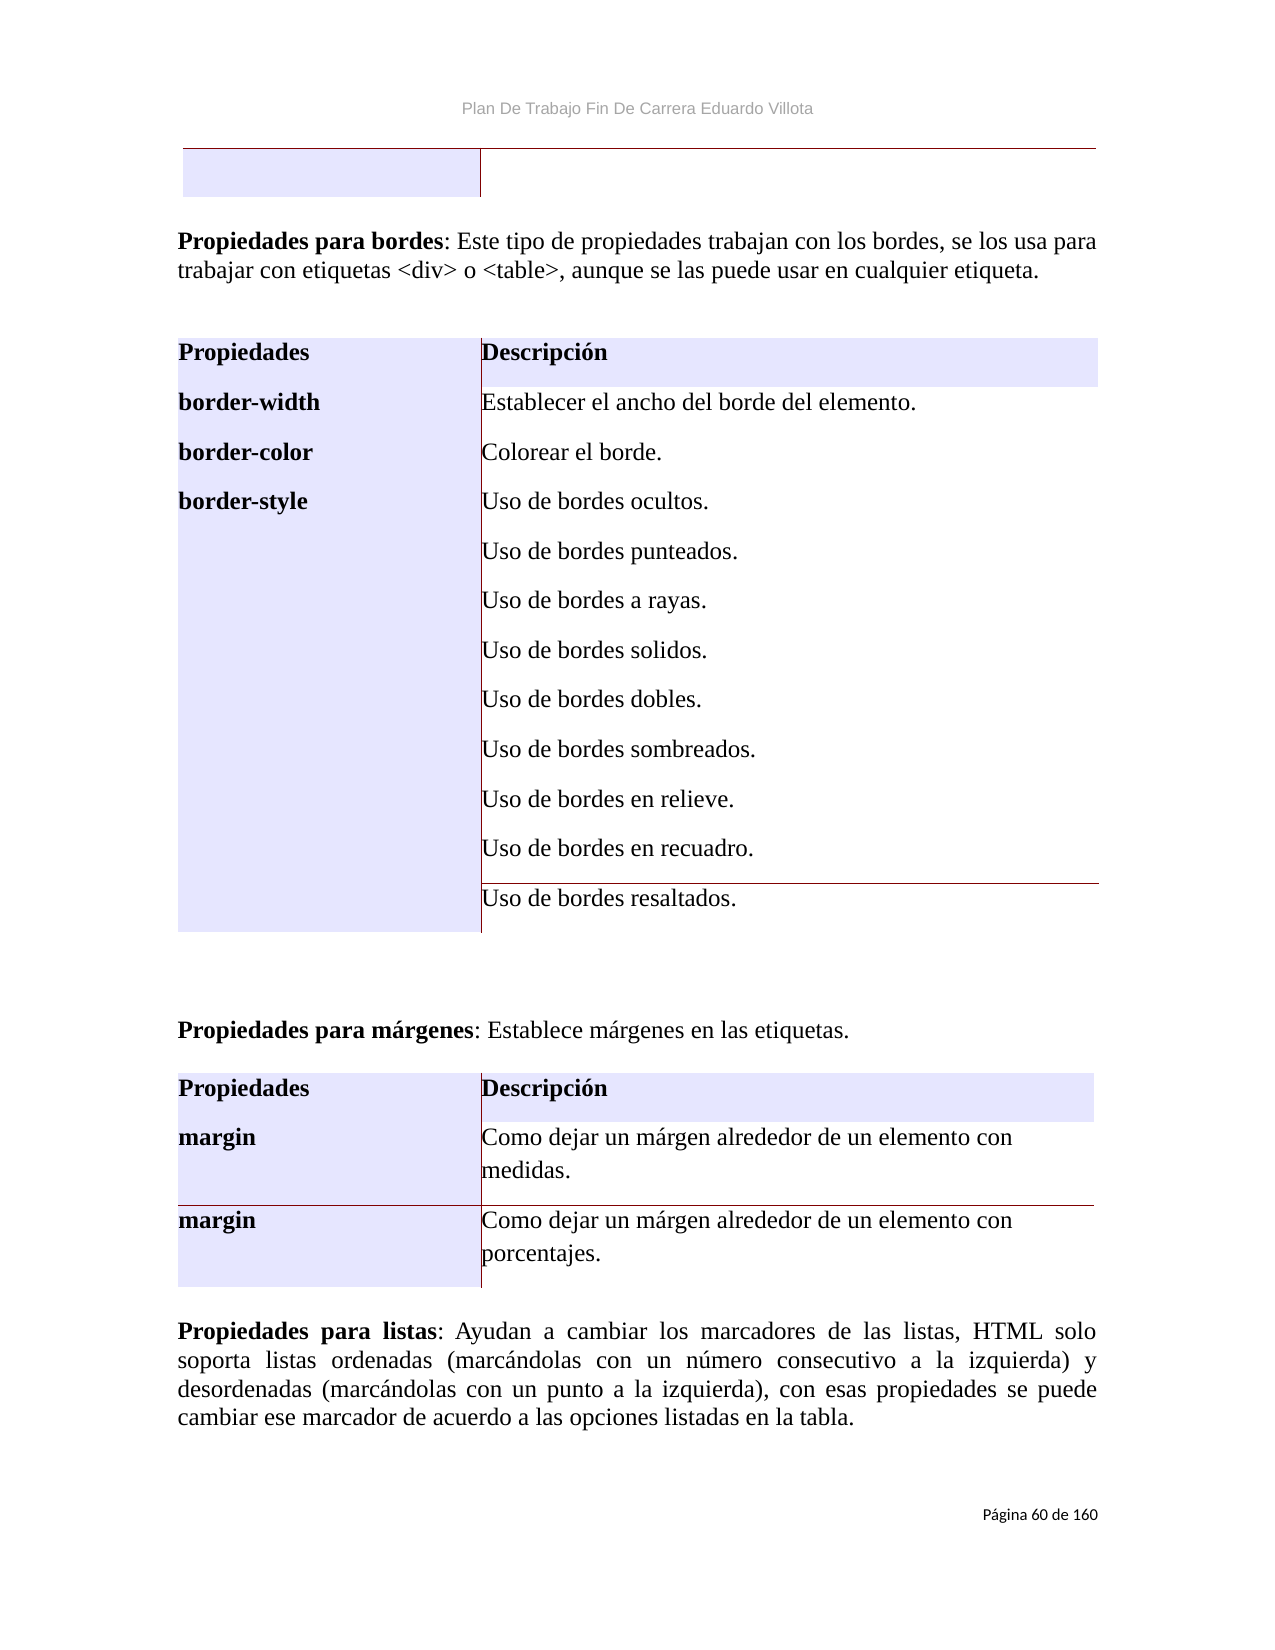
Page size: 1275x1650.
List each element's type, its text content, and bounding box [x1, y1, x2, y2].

table_cell [481, 149, 1096, 197]
table_cell [183, 149, 480, 197]
text Propiedades para bordes: Este tipo de propiedades trabajan con los bordes, se los usa para trabajar con etiquetas <div> o <table>, aunque se las puede usar en cualquier etiqueta. [177, 226, 1098, 283]
text Propiedades para márgenes: Establece márgenes en las etiquetas. [177, 1015, 1098, 1044]
table_header Descripción [482, 1073, 1094, 1122]
table_cell Colorear el borde. [482, 437, 1098, 486]
table_cell margin [178, 1206, 481, 1287]
table_cell border-width [178, 387, 481, 437]
table_cell border-color [178, 437, 481, 486]
table_cell margin [178, 1122, 481, 1205]
table_cell Uso de bordes resaltados. [482, 884, 1098, 932]
table_header Descripción [482, 338, 1098, 387]
table_header Propiedades [178, 338, 481, 387]
table_cell Como dejar un márgen alrededor de un elemento con porcentajes. [482, 1206, 1094, 1287]
table_cell Como dejar un márgen alrededor de un elemento con medidas. [482, 1122, 1094, 1205]
table_cell Uso de bordes sombreados. [482, 734, 1098, 784]
table_cell Uso de bordes dobles. [482, 685, 1098, 734]
table_cell border-style [178, 486, 481, 932]
table_cell Uso de bordes a rayas. [482, 585, 1098, 635]
table_cell Uso de bordes punteados. [482, 536, 1098, 585]
table_cell Establecer el ancho del borde del elemento. [482, 387, 1098, 437]
text Propiedades para listas: Ayudan a cambiar los marcadores de las listas, HTML solo soporta listas ordenadas (marcándolas con un número consecutivo a la izquierda) y desordenadas (marcándolas con un punto a la izquierda), con esas propiedades se puede cambiar ese marcador de acuerdo a las opciones listadas en la tabla. [177, 1316, 1098, 1431]
table_cell Uso de bordes en recuadro. [482, 833, 1098, 883]
table_header Propiedades [178, 1073, 481, 1122]
table_cell Uso de bordes en relieve. [482, 784, 1098, 833]
table_cell Uso de bordes solidos. [482, 635, 1098, 684]
table_cell Uso de bordes ocultos. [482, 486, 1098, 536]
